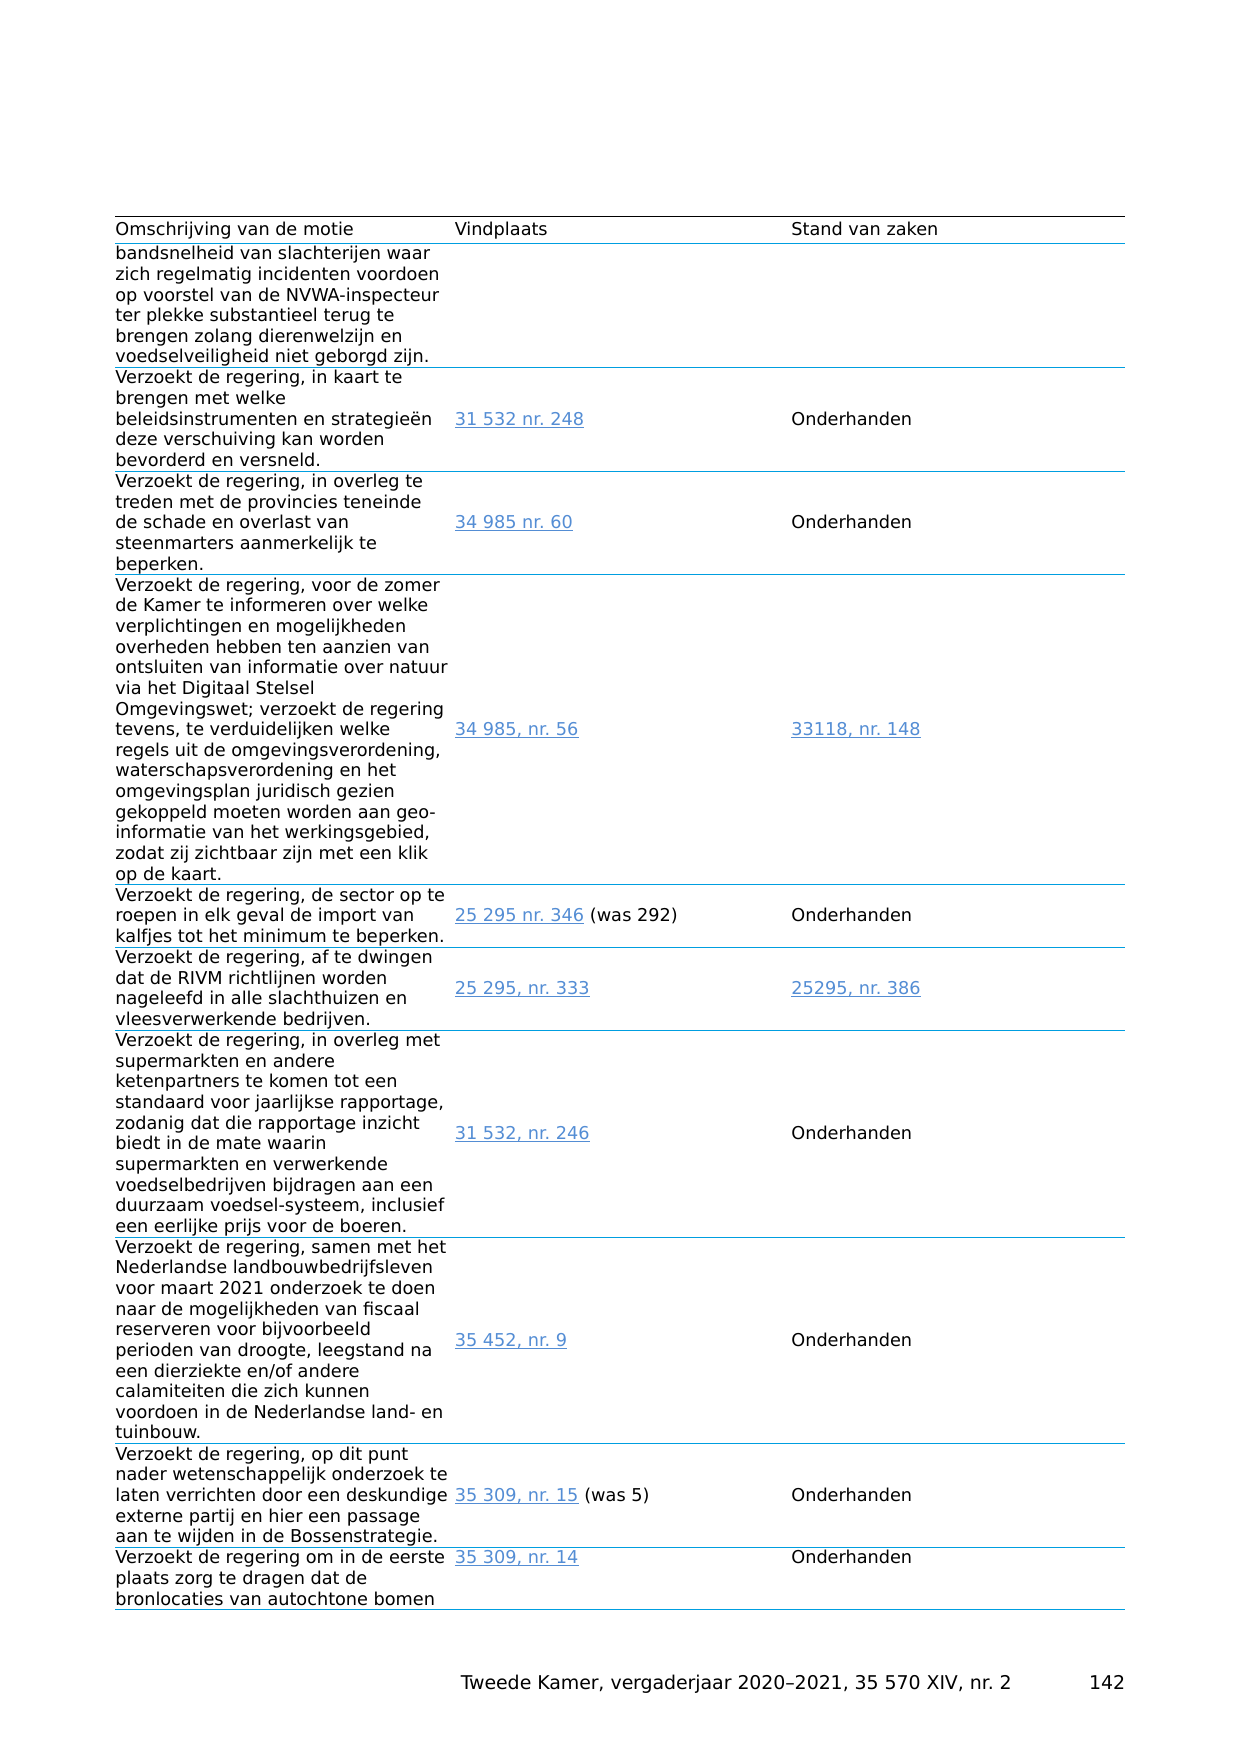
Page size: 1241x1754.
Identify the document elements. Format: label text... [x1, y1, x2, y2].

table_cell Verzoekt de regering, samen met het Nederlandse landbouwbedrijfsleven voor maart 2021 onderzoek te doen naar de mogelijkheden van fiscaal reserveren voor bijvoorbeeld perioden van droogte, leegstand na een dierziekte en/of andere calamiteiten die zich kunnen voordoen in de Nederlandse land- en tuinbouw. [115, 1238, 452, 1443]
table_cell 34 985 nr. 60 [452, 472, 788, 574]
table_cell 31 532 nr. 248 [452, 368, 788, 471]
table_cell Verzoekt de regering, de sector op te roepen in elk geval de import van kalfjes tot het minimum te beperken. [115, 885, 452, 947]
table_cell Verzoekt de regering, in kaart te brengen met welke beleidsinstrumenten en strategieën deze verschuiving kan worden bevorderd en versneld. [115, 368, 452, 471]
table_cell 35 452, nr. 9 [452, 1238, 788, 1443]
table_cell Verzoekt de regering, in overleg te treden met de provincies teneinde de schade en overlast van steenmarters aanmerkelijk te beperken. [115, 472, 452, 574]
table_cell Vindplaats [452, 217, 788, 243]
table_cell Verzoekt de regering om in de eerste plaats zorg te dragen dat de bronlocaties van autochtone bomen [115, 1548, 452, 1609]
table_cell 35 309, nr. 14 [452, 1548, 788, 1609]
table_cell 25295, nr. 386 [788, 948, 1125, 1029]
table_cell bandsnelheid van slachterijen waar zich regelmatig incidenten voordoen op voorstel van de NVWA-inspecteur ter plekke substantieel terug te brengen zolang dierenwelzijn en voedselveiligheid niet geborgd zijn. [115, 244, 452, 367]
table_cell 25 295 nr. 346 (was 292) [452, 885, 788, 947]
table_cell Stand van zaken [788, 217, 1125, 243]
table_cell Verzoekt de regering, op dit punt nader wetenschappelijk onderzoek te laten verrichten door een deskundige externe partij en hier een passage aan te wijden in de Bossenstrategie. [115, 1444, 452, 1547]
table_cell Onderhanden [788, 885, 1125, 947]
table_cell Onderhanden [788, 1548, 1125, 1609]
table_cell 34 985, nr. 56 [452, 575, 788, 884]
table_cell 25 295, nr. 333 [452, 948, 788, 1029]
table_cell [788, 244, 1125, 367]
table_cell Onderhanden [788, 368, 1125, 471]
table_header Stand van zaken moties Minister van Landbouw, Natuur en Voedselkwaliteit (Tweede Kamer) [115, 191, 1125, 216]
table_cell Onderhanden [788, 1238, 1125, 1443]
table_cell Verzoekt de regering, af te dwingen dat de RIVM richtlijnen worden nageleefd in alle slachthuizen en vleesverwerkende bedrijven. [115, 948, 452, 1029]
table_cell 35 309, nr. 15 (was 5) [452, 1444, 788, 1547]
table_cell Omschrijving van de motie [115, 217, 452, 243]
table_cell Verzoekt de regering, in overleg met supermarkten en andere ketenpartners te komen tot een standaard voor jaarlijkse rapportage, zodanig dat die rapportage inzicht biedt in de mate waarin supermarkten en verwerkende voedselbedrijven bijdragen aan een duurzaam voedsel-systeem, inclusief een eerlijke prijs voor de boeren. [115, 1031, 452, 1236]
table_cell Onderhanden [788, 1444, 1125, 1547]
table_cell Onderhanden [788, 1031, 1125, 1236]
table_cell 31 532, nr. 246 [452, 1031, 788, 1236]
table_cell Verzoekt de regering, voor de zomer de Kamer te informeren over welke verplichtingen en mogelijkheden overheden hebben ten aanzien van ontsluiten van informatie over natuur via het Digitaal Stelsel Omgevingswet; verzoekt de regering tevens, te verduidelijken welke regels uit de omgevingsverordening, waterschapsverordening en het omgevingsplan juridisch gezien gekoppeld moeten worden aan geo-informatie van het werkingsgebied, zodat zij zichtbaar zijn met een klik op de kaart. [115, 575, 452, 884]
table_cell 33118, nr. 148 [788, 575, 1125, 884]
table_cell [452, 244, 788, 367]
table_cell Onderhanden [788, 472, 1125, 574]
